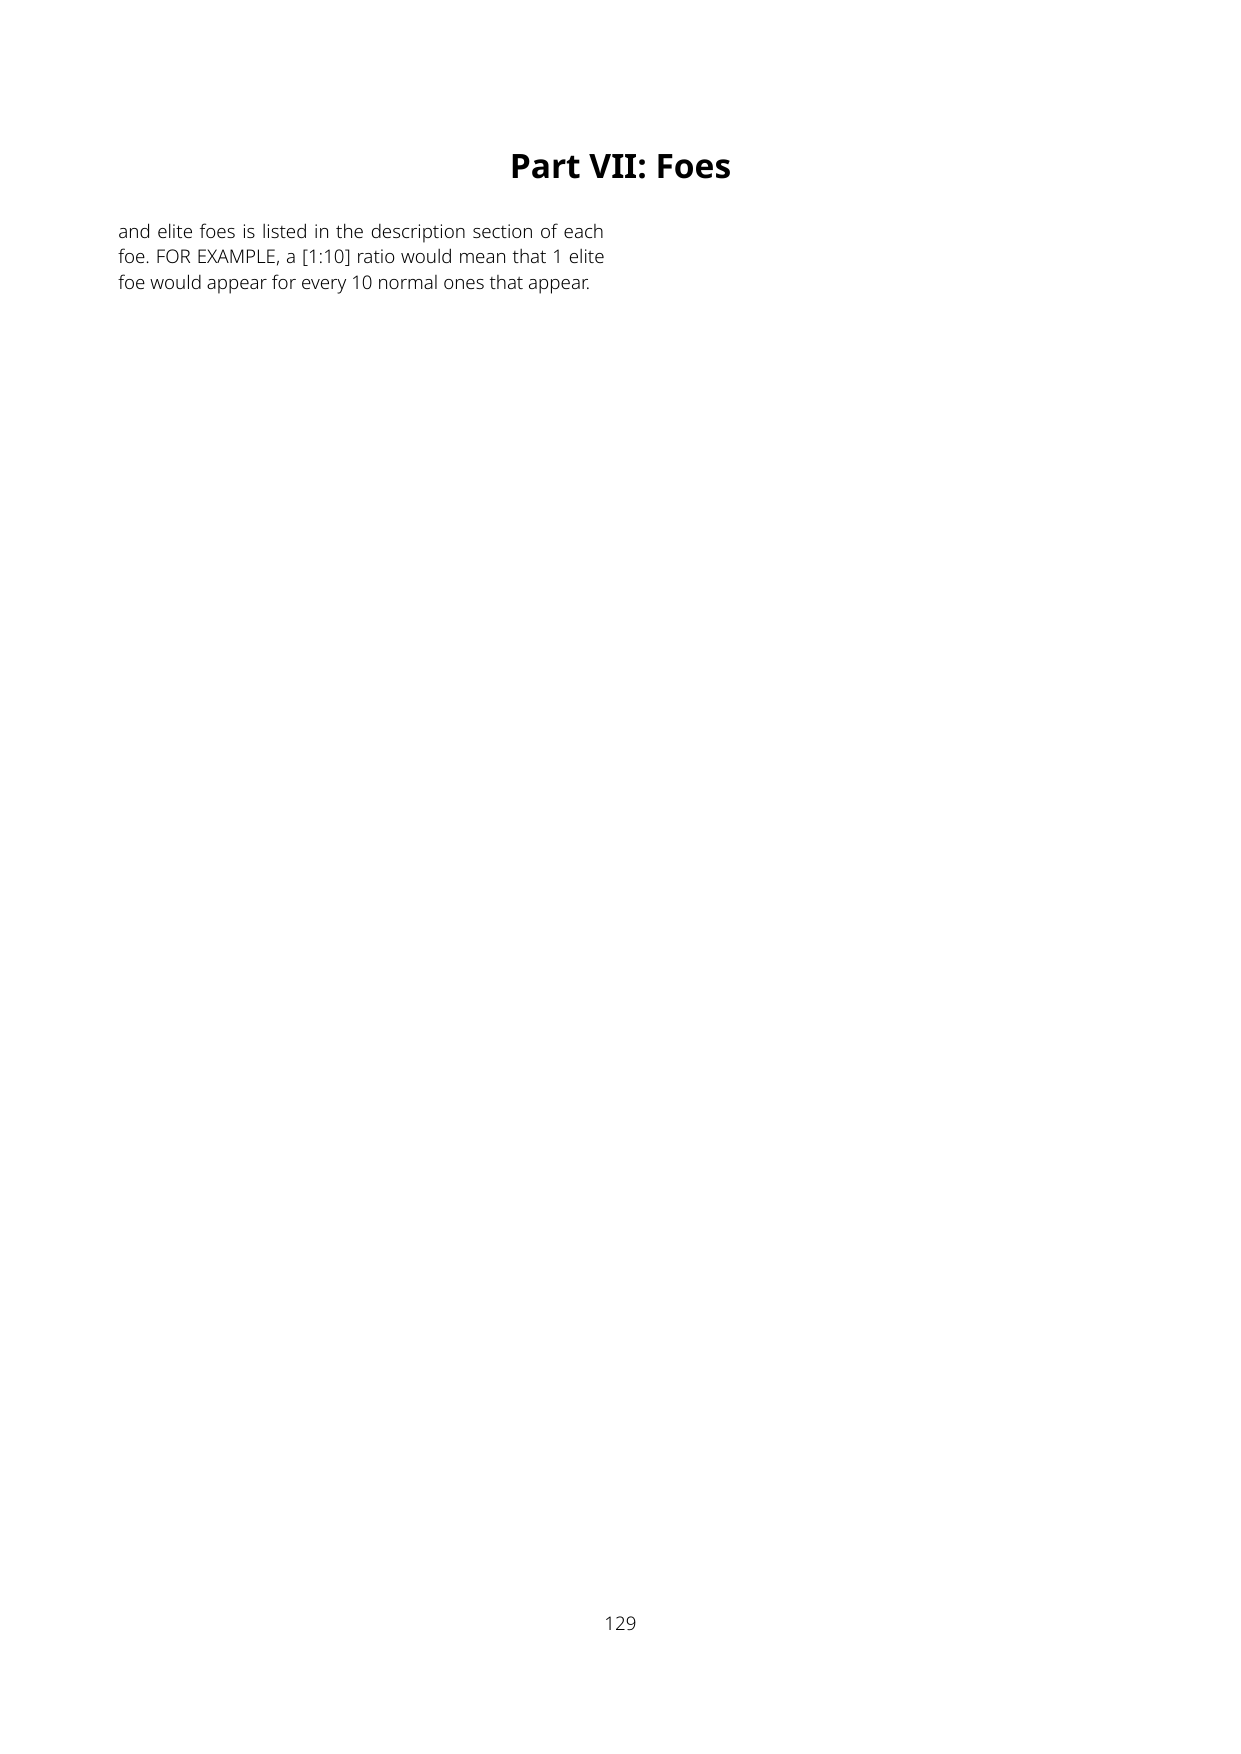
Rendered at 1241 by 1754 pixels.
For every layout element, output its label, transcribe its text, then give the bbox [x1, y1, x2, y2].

text and elite foes is listed in the description section of each foe. FOR EXAMPLE, a [1:10] ratio would mean that 1 elite foe would appear for every 10 normal ones that appear. [118, 218, 605, 295]
